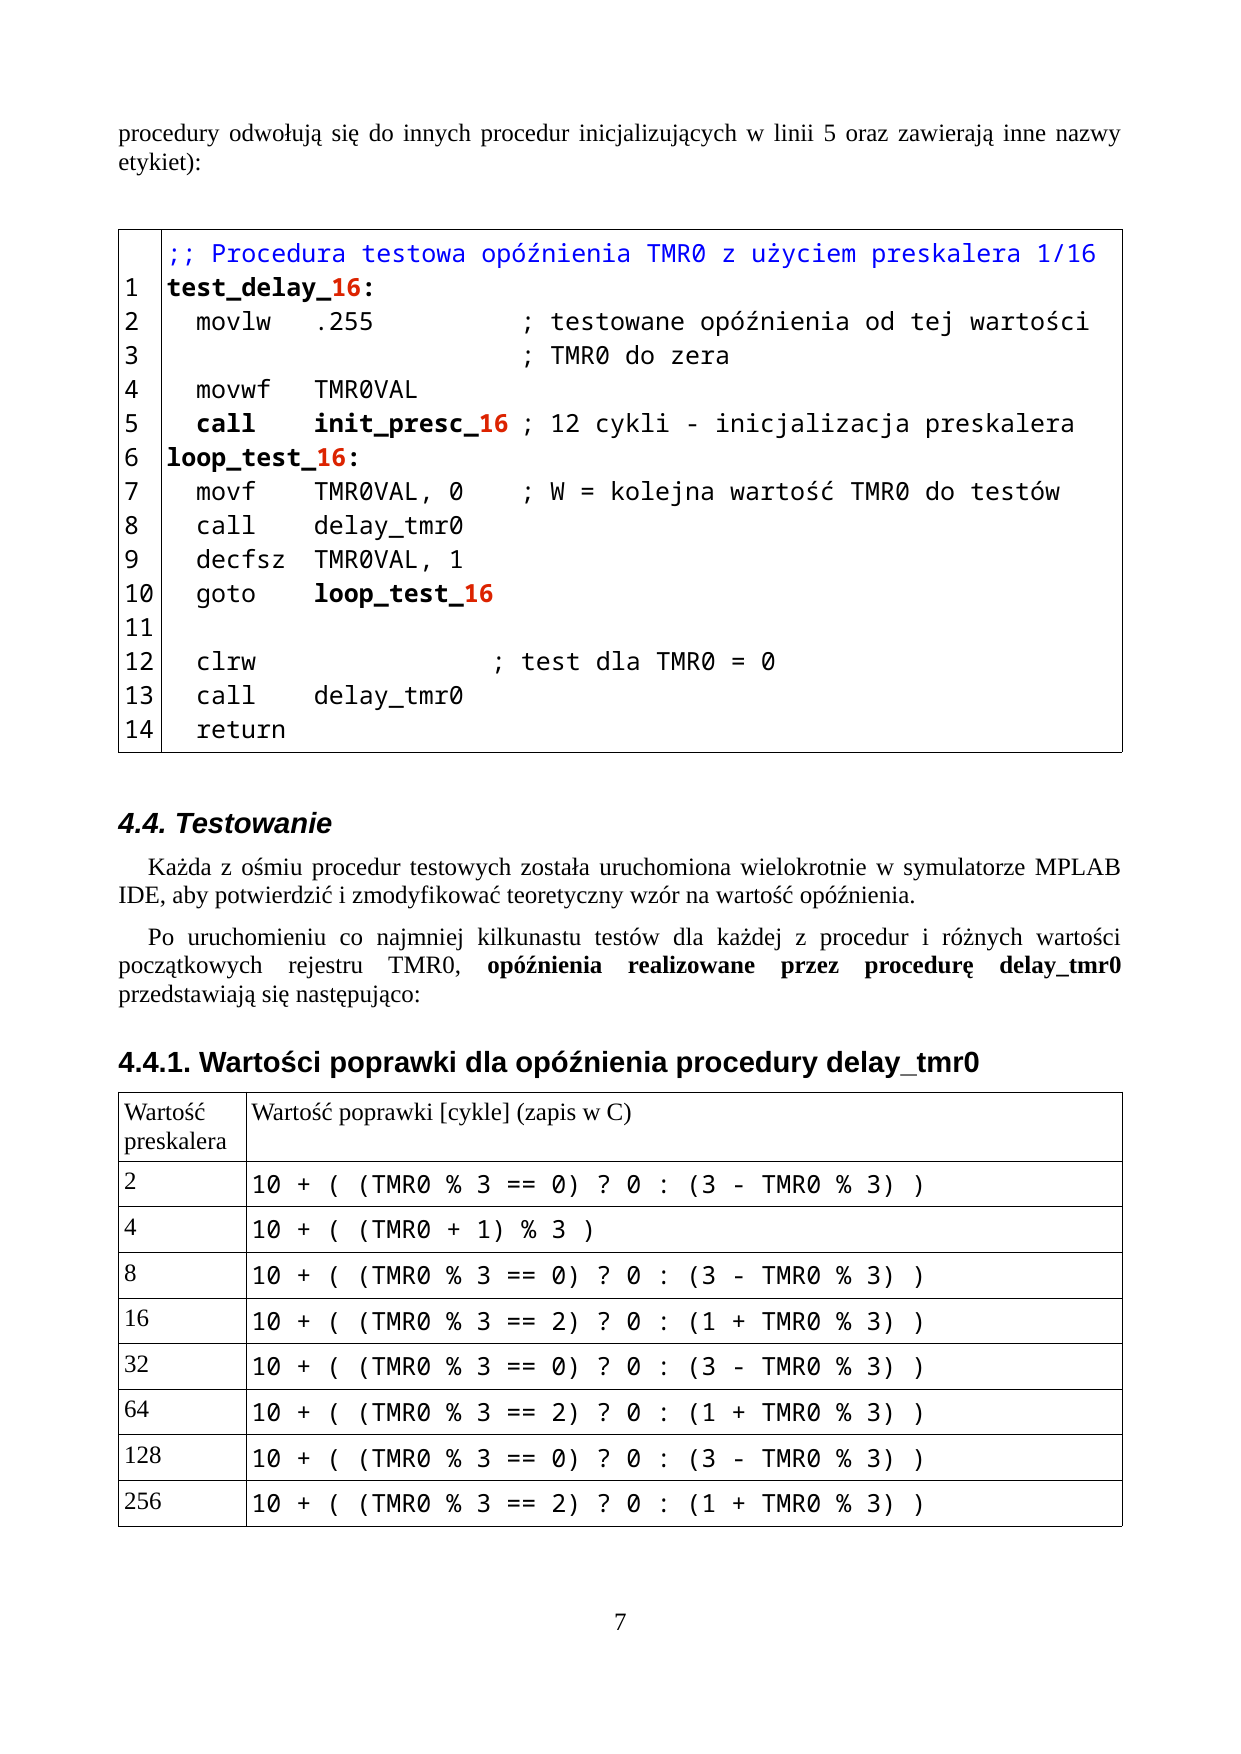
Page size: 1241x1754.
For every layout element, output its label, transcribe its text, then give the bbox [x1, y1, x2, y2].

subtitle 4.4.1. Wartości poprawki dla opóźnienia procedury delay_tmr0 [118, 1046, 1122, 1079]
table_header ;; Procedura testowa opóźnienia TMR0 z użyciem preskalera 1/16 test_delay_16: movlw .255 ; testowane opóźnienia od tej wartości ; TMR0 do zera movwf TMR0VAL call init_presc_16 ; 12 cykli - inicjalizacja preskalera loop_test_16: movf TMR0VAL, 0 ; W = kolejna wartość TMR0 do testów call delay_tmr0 decfsz TMR0VAL, 1 goto loop_test_16 clrw ; test dla TMR0 = 0 call delay_tmr0 return [162, 230, 1122, 752]
text Po uruchomieniu co najmniej kilkunastu testów dla każdej z procedur i różnych wartości początkowych rejestru TMR0, opóźnienia realizowane przez procedurę delay_tmr0 przedstawiają się następująco: [118, 922, 1122, 1008]
table_cell 8 [119, 1253, 246, 1297]
table_cell 10 + ( (TMR0 % 3 == 0) ? 0 : (3 - TMR0 % 3) ) [247, 1162, 1122, 1206]
subtitle 4.4. Testowanie [118, 806, 1122, 839]
table_cell 256 [119, 1481, 246, 1526]
table_header 1 2 3 4 5 6 7 8 9 10 11 12 13 14 [119, 230, 161, 752]
table_cell 10 + ( (TMR0 % 3 == 0) ? 0 : (3 - TMR0 % 3) ) [247, 1253, 1122, 1297]
table_cell 2 [119, 1162, 246, 1206]
table_cell 10 + ( (TMR0 % 3 == 0) ? 0 : (3 - TMR0 % 3) ) [247, 1344, 1122, 1389]
table_cell 4 [119, 1207, 246, 1252]
table_cell 128 [119, 1435, 246, 1480]
table_cell 10 + ( (TMR0 + 1) % 3 ) [247, 1207, 1122, 1252]
table_cell 16 [119, 1299, 246, 1343]
table_cell 64 [119, 1390, 246, 1434]
table_cell 10 + ( (TMR0 % 3 == 0) ? 0 : (3 - TMR0 % 3) ) [247, 1435, 1122, 1480]
text Każda z ośmiu procedur testowych została uruchomiona wielokrotnie w symulatorze MPLAB IDE, aby potwierdzić i zmodyfikować teoretyczny wzór na wartość opóźnienia. [118, 852, 1122, 909]
table_header Wartość preskalera [119, 1093, 246, 1161]
table_header Wartość poprawki [cykle] (zapis w C) [247, 1093, 1122, 1161]
text procedury odwołują się do innych procedur inicjalizujących w linii 5 oraz zawierają inne nazwy etykiet): [118, 118, 1122, 176]
table_cell 10 + ( (TMR0 % 3 == 2) ? 0 : (1 + TMR0 % 3) ) [247, 1299, 1122, 1343]
table_cell 10 + ( (TMR0 % 3 == 2) ? 0 : (1 + TMR0 % 3) ) [247, 1481, 1122, 1526]
table_cell 10 + ( (TMR0 % 3 == 2) ? 0 : (1 + TMR0 % 3) ) [247, 1390, 1122, 1434]
table_cell 32 [119, 1344, 246, 1389]
